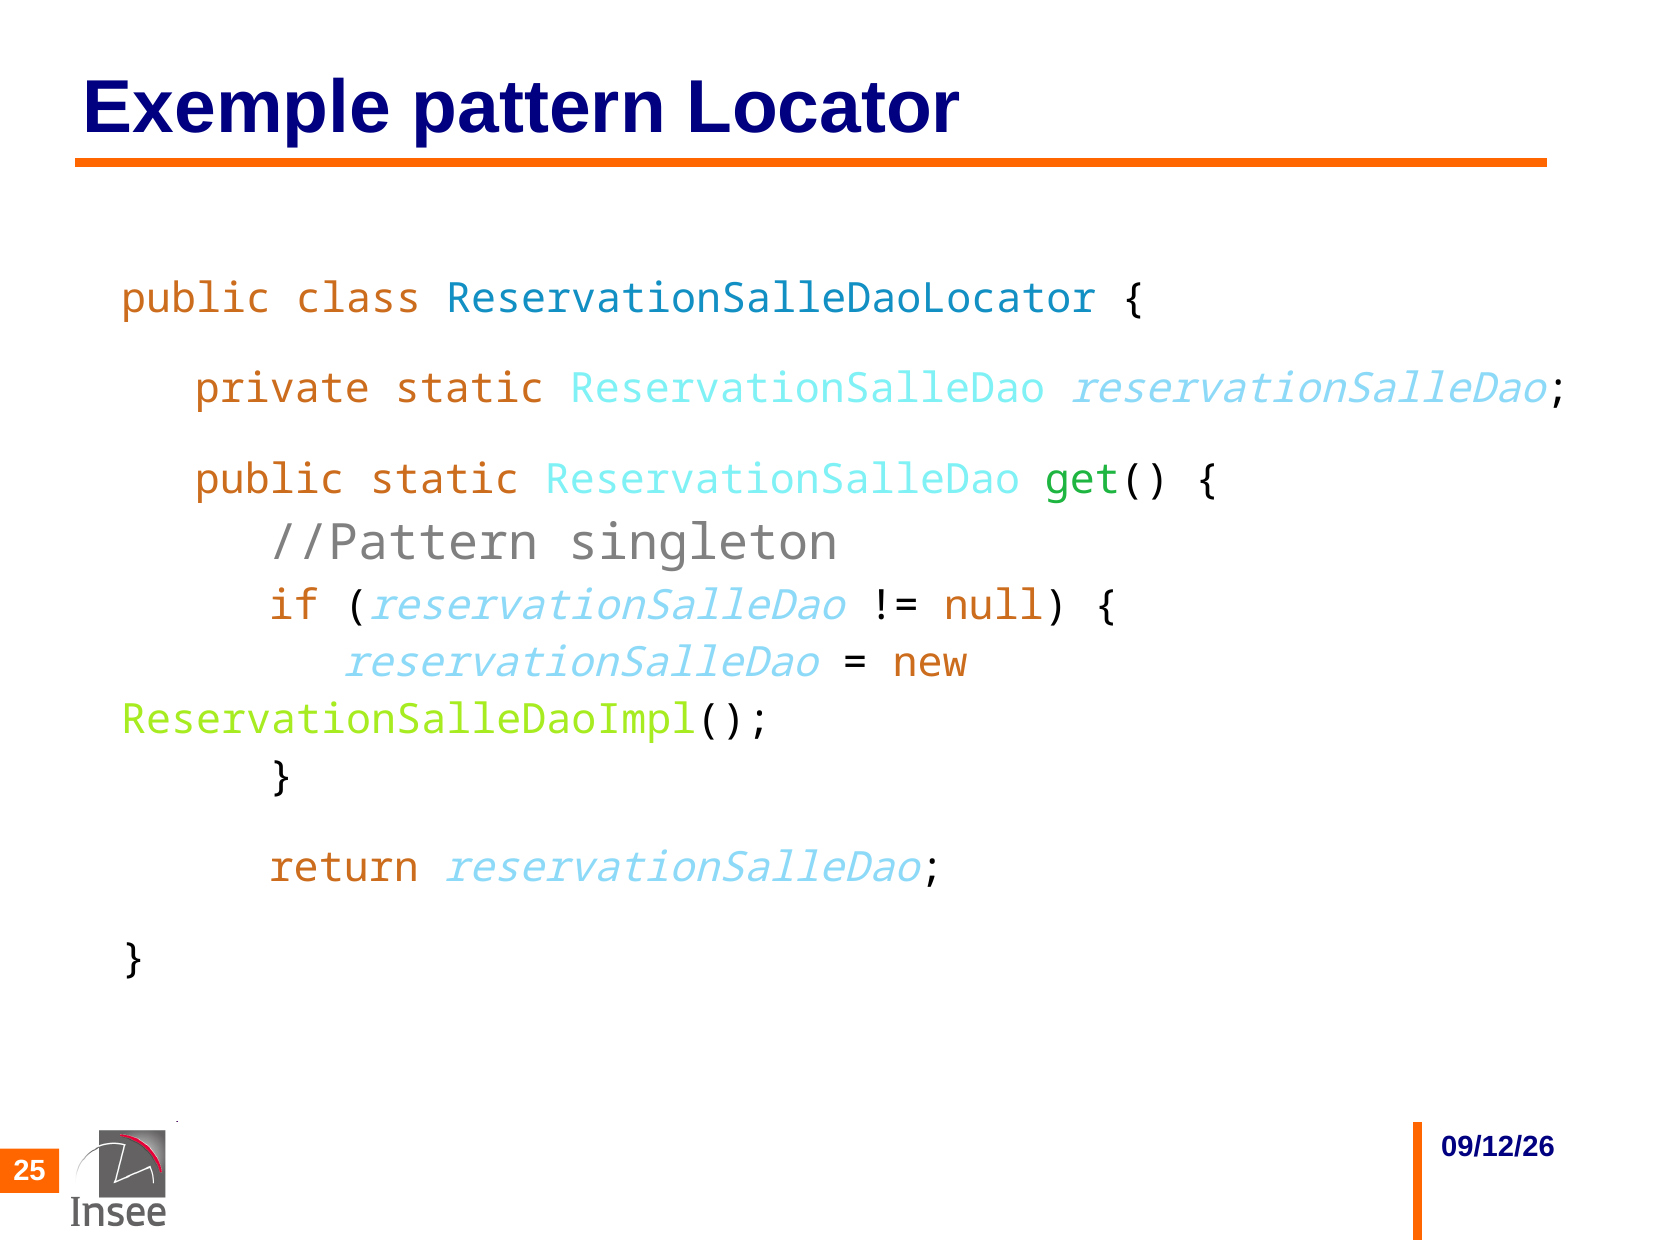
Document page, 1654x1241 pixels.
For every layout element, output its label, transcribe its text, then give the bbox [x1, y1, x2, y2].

title Exemple pattern Locator [82, 49, 1619, 163]
text_box public class ReservationSalleDaoLocator { private static ReservationSalleDao reservationSalleDao; public static ReservationSalleDao get() { //Pattern singleton if (reservationSalleDao != null) { reservationSalleDao = new ReservationSalleDaoImpl(); } return reservationSalleDao; } [106, 259, 1595, 1063]
picture [62, 1121, 178, 1241]
